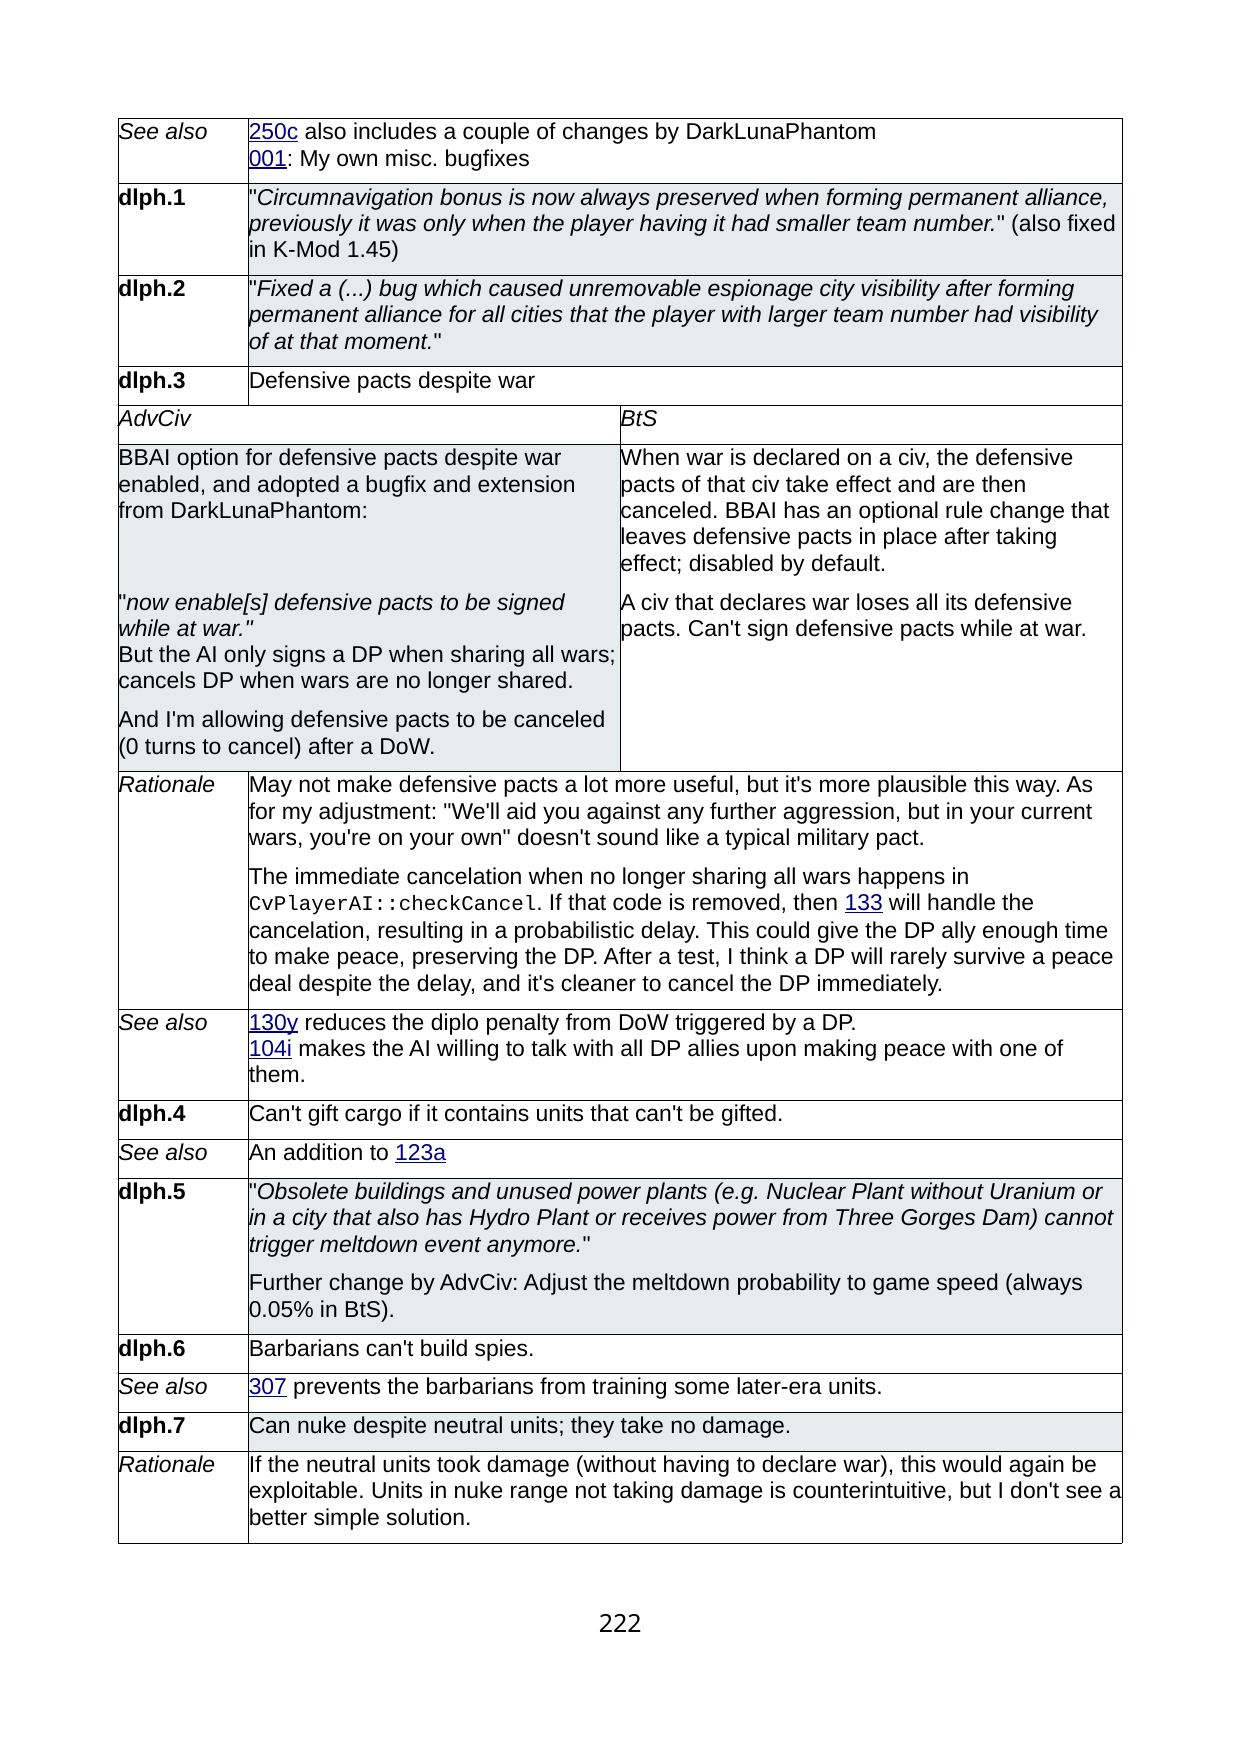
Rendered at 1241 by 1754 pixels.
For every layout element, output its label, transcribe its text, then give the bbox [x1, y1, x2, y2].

table_cell 250c also includes a couple of changes by DarkLunaPhantom 001: My own misc. bugfixes [249, 119, 1122, 183]
table_cell If the neutral units took damage (without having to declare war), this would again be exploitable. Units in nuke range not taking damage is counterintuitive, but I don't see a better simple solution. [249, 1452, 1122, 1542]
table_cell Rationale [119, 772, 248, 1008]
table_cell BBAI option for defensive pacts despite war enabled, and adopted a bugfix and extension from DarkLunaPhantom: "now enable[s] defensive pacts to be signed while at war." But the AI only signs a DP when sharing all wars; cancels DP when wars are no longer shared. And I'm allowing defensive pacts to be canceled (0 turns to cancel) after a DoW. [119, 445, 620, 771]
table_cell "Circumnavigation bonus is now always preserved when forming permanent alliance, previously it was only when the player having it had smaller team number." (also fixed in K-Mod 1.45) [249, 184, 1122, 275]
table_cell See also [119, 119, 248, 183]
table_cell dlph.1 [119, 184, 248, 275]
table_cell Defensive pacts despite war [249, 367, 1122, 405]
table_cell When war is declared on a civ, the defensive pacts of that civ take effect and are then canceled. BBAI has an optional rule change that leaves defensive pacts in place after taking effect; disabled by default. A civ that declares war loses all its defensive pacts. Can't sign defensive pacts while at war. [621, 445, 1122, 771]
table_cell An addition to 123a [249, 1140, 1122, 1178]
table_cell See also [119, 1010, 248, 1100]
table_cell dlph.5 [119, 1179, 248, 1334]
table_cell Can't gift cargo if it contains units that can't be gifted. [249, 1101, 1122, 1139]
table_cell dlph.6 [119, 1335, 248, 1373]
table_cell Rationale [119, 1452, 248, 1542]
table_cell Can nuke despite neutral units; they take no damage. [249, 1413, 1122, 1451]
table_cell 307 prevents the barbarians from training some later-era units. [249, 1374, 1122, 1412]
table_cell Barbarians can't build spies. [249, 1335, 1122, 1373]
table_cell "Fixed a (...) bug which caused unremovable espionage city visibility after forming permanent alliance for all cities that the player with larger team number had visibility of at that moment." [249, 276, 1122, 366]
table_cell AdvCiv [119, 406, 620, 444]
table_cell See also [119, 1140, 248, 1178]
table_cell dlph.2 [119, 276, 248, 366]
table_cell May not make defensive pacts a lot more useful, but it's more plausible this way. As for my adjustment: "We'll aid you against any further aggression, but in your current wars, you're on your own" doesn't sound like a typical military pact. The immediate cancelation when no longer sharing all wars happens in CvPlayerAI::checkCancel. If that code is removed, then 133 will handle the cancelation, resulting in a probabilistic delay. This could give the DP ally enough time to make peace, preserving the DP. After a test, I think a DP will rarely survive a peace deal despite the delay, and it's cleaner to cancel the DP immediately. [249, 772, 1122, 1008]
table_cell 130y reduces the diplo penalty from DoW triggered by a DP. 104i makes the AI willing to talk with all DP allies upon making peace with one of them. [249, 1010, 1122, 1100]
table_cell BtS [621, 406, 1122, 444]
table_cell dlph.3 [119, 367, 248, 405]
table_cell "Obsolete buildings and unused power plants (e.g. Nuclear Plant without Uranium or in a city that also has Hydro Plant or receives power from Three Gorges Dam) cannot trigger meltdown event anymore." Further change by AdvCiv: Adjust the meltdown probability to game speed (always 0.05% in BtS). [249, 1179, 1122, 1334]
table_cell dlph.7 [119, 1413, 248, 1451]
table_cell dlph.4 [119, 1101, 248, 1139]
table_cell See also [119, 1374, 248, 1412]
